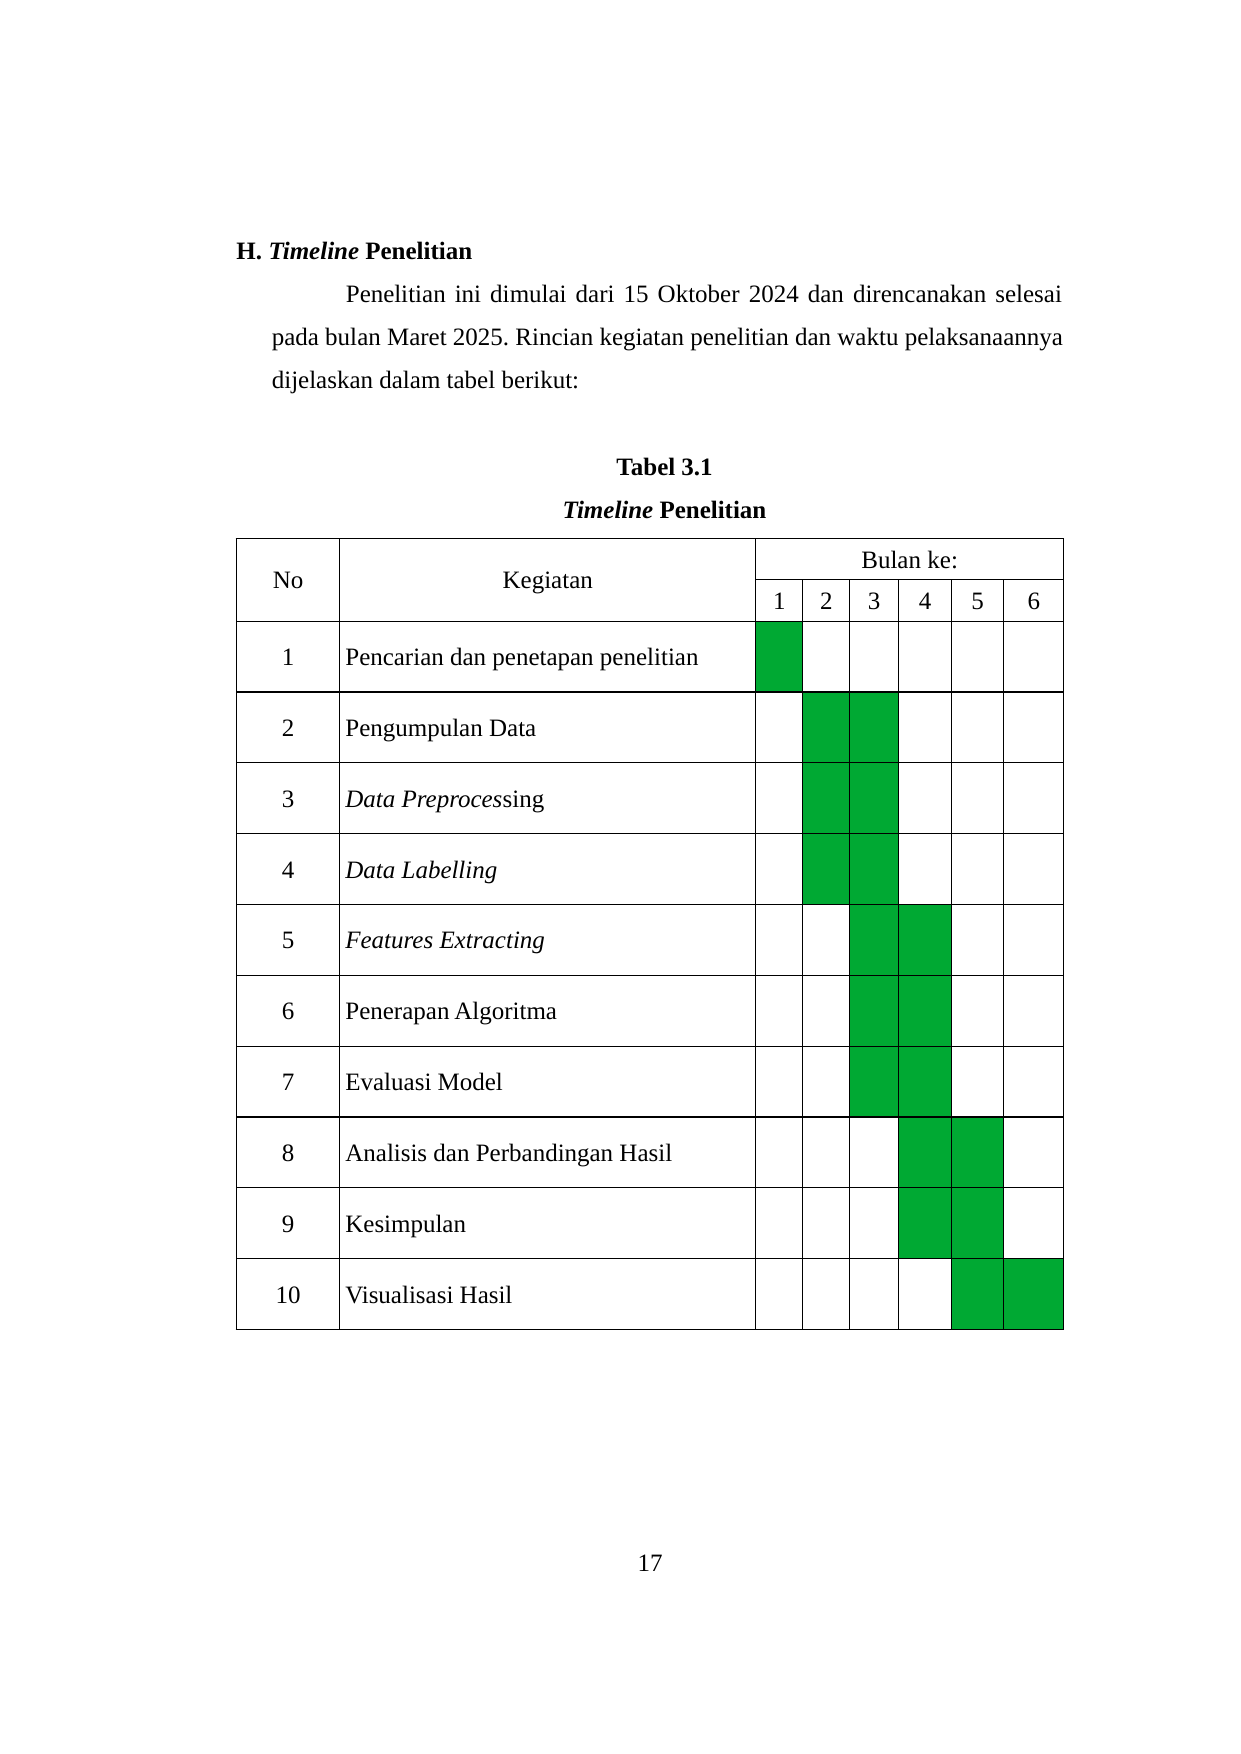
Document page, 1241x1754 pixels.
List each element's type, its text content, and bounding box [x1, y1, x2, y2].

table_header Kegiatan [340, 539, 755, 621]
table_cell [803, 763, 849, 833]
table_cell [1004, 834, 1063, 904]
table_cell Analisis dan Perbandingan Hasil [340, 1118, 755, 1187]
table_cell [952, 763, 1003, 833]
table_cell [756, 976, 802, 1046]
table_cell Kesimpulan [340, 1188, 755, 1258]
table_cell 1 [756, 580, 802, 621]
table_cell [850, 763, 898, 833]
table_cell [1004, 1259, 1063, 1329]
table_cell 5 [237, 905, 339, 975]
table_cell [899, 1259, 951, 1329]
table_cell [899, 834, 951, 904]
table_cell [952, 1188, 1003, 1258]
table_cell [850, 1188, 898, 1258]
table_cell [850, 976, 898, 1046]
table_cell Visualisasi Hasil [340, 1259, 755, 1329]
table_cell [803, 1047, 849, 1116]
table_cell [1004, 1047, 1063, 1116]
table_cell [756, 763, 802, 833]
table_cell [756, 1118, 802, 1187]
table_cell [803, 693, 849, 762]
table_cell [1004, 1118, 1063, 1187]
table_cell 3 [237, 763, 339, 833]
table_cell [850, 834, 898, 904]
table_cell [952, 905, 1003, 975]
table_cell [899, 763, 951, 833]
table_cell [756, 834, 802, 904]
table_cell 6 [237, 976, 339, 1046]
table_cell [1004, 622, 1063, 691]
table_cell [1004, 976, 1063, 1046]
table_header No [237, 539, 339, 621]
table_cell [1004, 693, 1063, 762]
table_cell [803, 976, 849, 1046]
table_cell Pencarian dan penetapan penelitian [340, 622, 755, 691]
table_cell [899, 1047, 951, 1116]
table_cell [899, 1188, 951, 1258]
table_cell Features Extracting [340, 905, 755, 975]
table_cell [952, 1259, 1003, 1329]
table_cell 2 [803, 580, 849, 621]
table_cell [952, 693, 1003, 762]
table_cell Data Preprocessing [340, 763, 755, 833]
table_cell 4 [899, 580, 951, 621]
table_cell [803, 622, 849, 691]
table_cell 5 [952, 580, 1003, 621]
text Timeline Penelitian [266, 495, 1063, 524]
table_cell Pengumpulan Data [340, 693, 755, 762]
table_cell [803, 1259, 849, 1329]
table_cell [850, 905, 898, 975]
table_cell [899, 976, 951, 1046]
table_cell [850, 1118, 898, 1187]
table_cell [952, 622, 1003, 691]
table_cell [1004, 763, 1063, 833]
text H. Timeline Penelitian [236, 236, 1063, 265]
table_cell Data Labelling [340, 834, 755, 904]
table_cell Evaluasi Model [340, 1047, 755, 1116]
table_cell [803, 1118, 849, 1187]
table_cell [850, 1259, 898, 1329]
table_cell [803, 1188, 849, 1258]
table_cell 7 [237, 1047, 339, 1116]
table_cell [756, 1259, 802, 1329]
table_cell [952, 834, 1003, 904]
table_cell [899, 693, 951, 762]
table_cell [756, 1047, 802, 1116]
table_cell Penerapan Algoritma [340, 976, 755, 1046]
table_cell 2 [237, 693, 339, 762]
table_cell 10 [237, 1259, 339, 1329]
table_cell [899, 905, 951, 975]
table_cell 8 [237, 1118, 339, 1187]
table_cell [803, 834, 849, 904]
table_cell 1 [237, 622, 339, 691]
table_cell 6 [1004, 580, 1063, 621]
table_cell [1004, 1188, 1063, 1258]
table_cell [952, 1118, 1003, 1187]
table_cell 4 [237, 834, 339, 904]
table_cell [1004, 905, 1063, 975]
table_header Bulan ke: [756, 539, 1063, 579]
table_cell 3 [850, 580, 898, 621]
text Tabel 3.1 [266, 452, 1063, 481]
table_cell [850, 693, 898, 762]
table_cell [756, 905, 802, 975]
table_cell [803, 905, 849, 975]
text Penelitian ini dimulai dari 15 Oktober 2024 dan direncanakan selesai pada bulan Maret 2025. Rincian kegiatan penelitian dan waktu pelaksanaannya dijelaskan dalam tabel berikut: [236, 279, 1063, 394]
table_cell 9 [237, 1188, 339, 1258]
table_cell [952, 1047, 1003, 1116]
table_cell [850, 622, 898, 691]
table_cell [899, 1118, 951, 1187]
table_cell [952, 976, 1003, 1046]
table_cell [756, 622, 802, 691]
table_cell [899, 622, 951, 691]
table_cell [756, 1188, 802, 1258]
table_cell [850, 1047, 898, 1116]
table_cell [756, 693, 802, 762]
